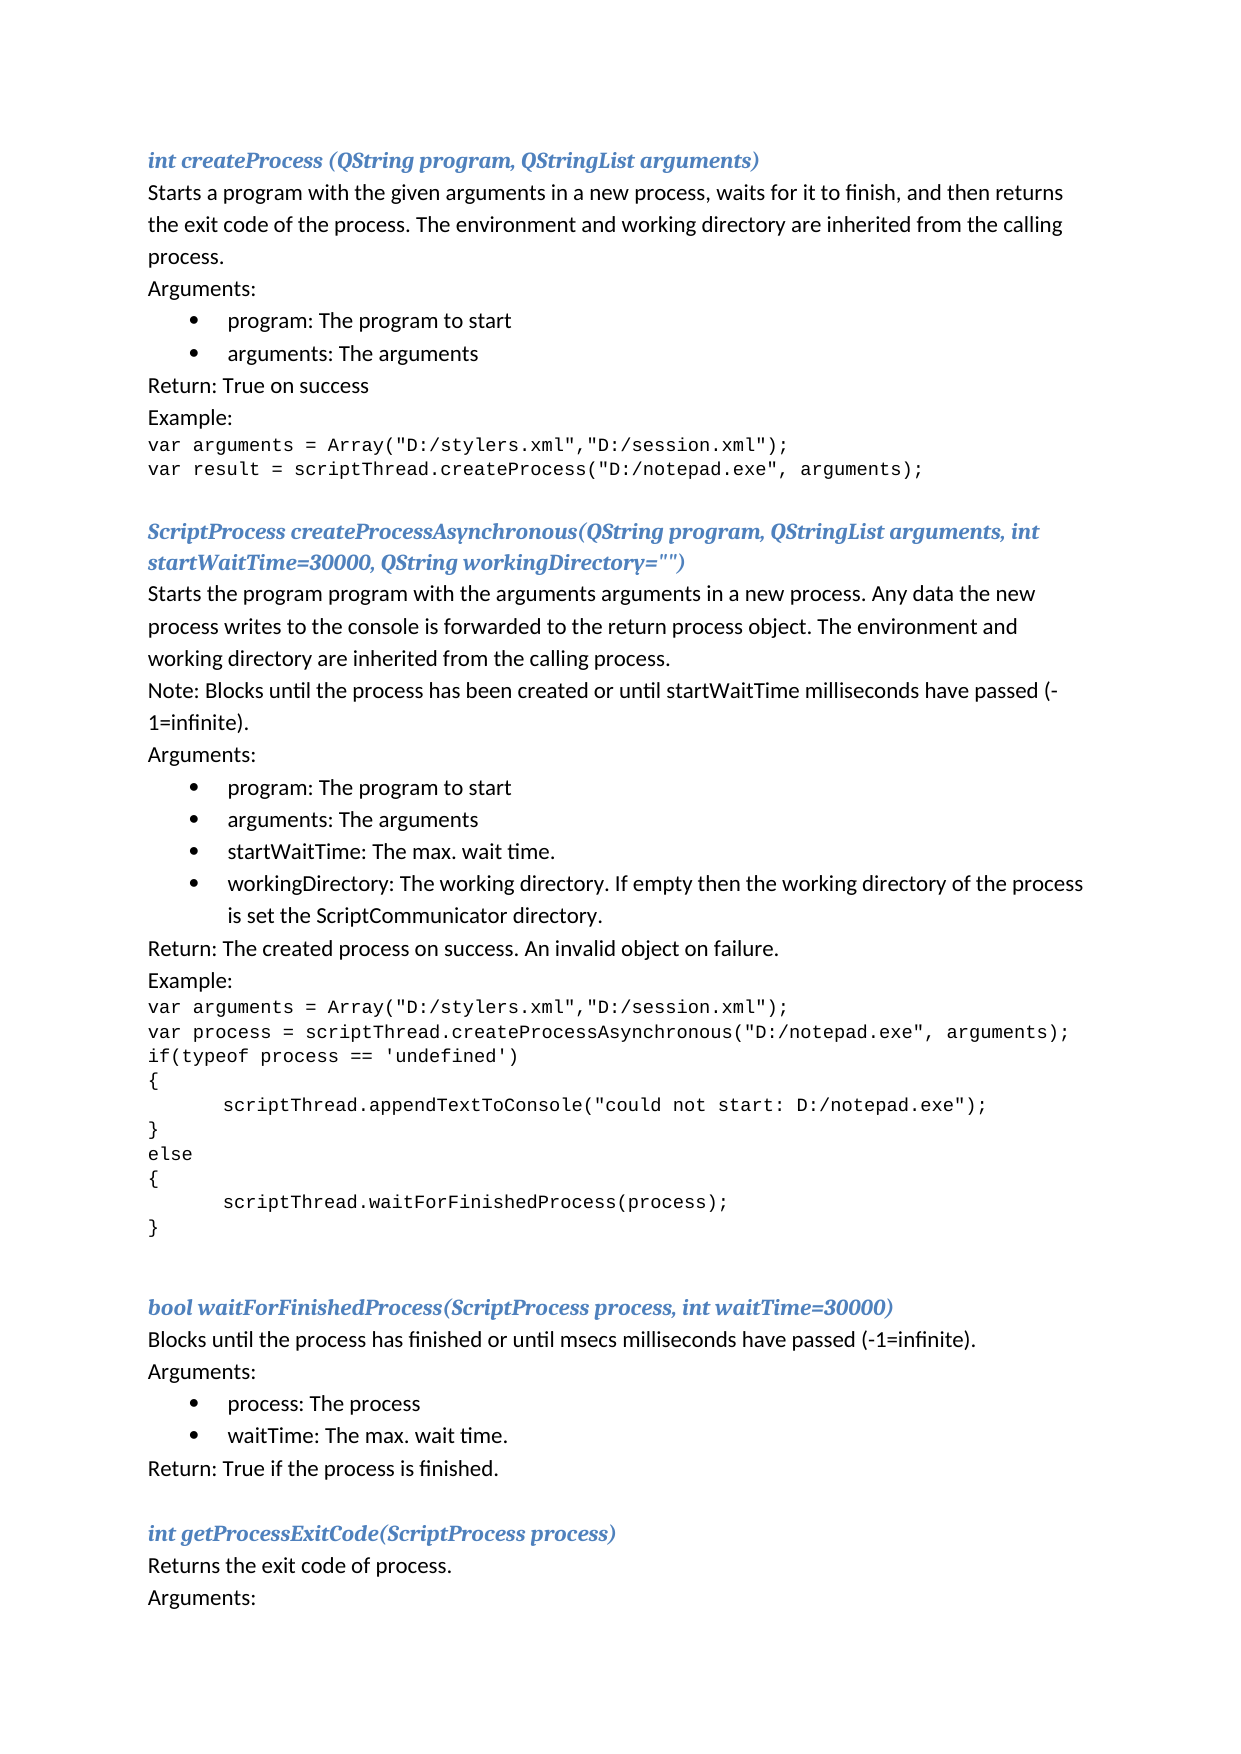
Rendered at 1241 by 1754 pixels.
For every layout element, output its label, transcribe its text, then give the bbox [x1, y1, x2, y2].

text var result = scriptThread.createProcess("D:/notepad.exe", arguments); [148, 460, 1093, 481]
subtitle int getProcessExitCode(ScriptProcess process) [148, 1521, 1093, 1547]
text Returns the exit code of process. [148, 1551, 1093, 1579]
text Example: [148, 966, 1093, 994]
subtitle bool waitForFinishedProcess(ScriptProcess process, int waitTime=30000) [148, 1295, 1093, 1321]
text Arguments: [148, 274, 1093, 302]
text scriptThread.appendTextToConsole("could not start: D:/notepad.exe"); [148, 1096, 1093, 1117]
text Blocks until the process has finished or until msecs milliseconds have passed (-1=infinite). [148, 1325, 1093, 1353]
text { [148, 1071, 1093, 1092]
text if(typeof process == 'undefined') [148, 1047, 1093, 1068]
text } [148, 1120, 1093, 1141]
text Arguments: [148, 1583, 1093, 1611]
list waitTime: The max. wait time. [190, 1422, 1093, 1449]
list program: The program to start [190, 307, 1093, 334]
subtitle ScriptProcess createProcessAsynchronous(QString program, QStringList arguments, int startWaitTime=30000, QString workingDirectory="") [148, 519, 1093, 576]
text scriptThread.waitForFinishedProcess(process); [148, 1193, 1093, 1214]
text var arguments = Array("D:/stylers.xml","D:/session.xml"); [148, 435, 1093, 457]
text Starts the program program with the arguments arguments in a new process. Any data the new process writes to the console is forwarded to the return process object. The environment and working directory are inherited from the calling process. [148, 579, 1093, 672]
text { [148, 1169, 1093, 1190]
list startWaitTime: The max. wait time. [190, 837, 1093, 865]
text Starts a program with the given arguments in a new process, waits for it to finish, and then returns the exit code of the process. The environment and working directory are inherited from the calling process. [148, 178, 1093, 270]
text Example: [148, 403, 1093, 431]
text Arguments: [148, 741, 1093, 768]
text Return: True on success [148, 371, 1093, 399]
text Return: True if the process is finished. [148, 1454, 1093, 1482]
text } [148, 1217, 1093, 1239]
list workingDirectory: The working directory. If empty then the working directory of the process is set the ScriptCommunicator directory. [190, 869, 1093, 929]
list program: The program to start [190, 773, 1093, 801]
subtitle int createProcess (QString program, QStringList arguments) [148, 148, 1093, 174]
list arguments: The arguments [190, 339, 1093, 367]
text var process = scriptThread.createProcessAsynchronous("D:/notepad.exe", arguments); [148, 1022, 1093, 1044]
list arguments: The arguments [190, 805, 1093, 833]
text Note: Blocks until the process has been created or until startWaitTime milliseconds have passed (-1=infinite). [148, 676, 1093, 736]
text var arguments = Array("D:/stylers.xml","D:/session.xml"); [148, 998, 1093, 1019]
list process: The process [190, 1389, 1093, 1417]
text Return: The created process on success. An invalid object on failure. [148, 934, 1093, 962]
text Arguments: [148, 1357, 1093, 1385]
text else [148, 1144, 1093, 1166]
